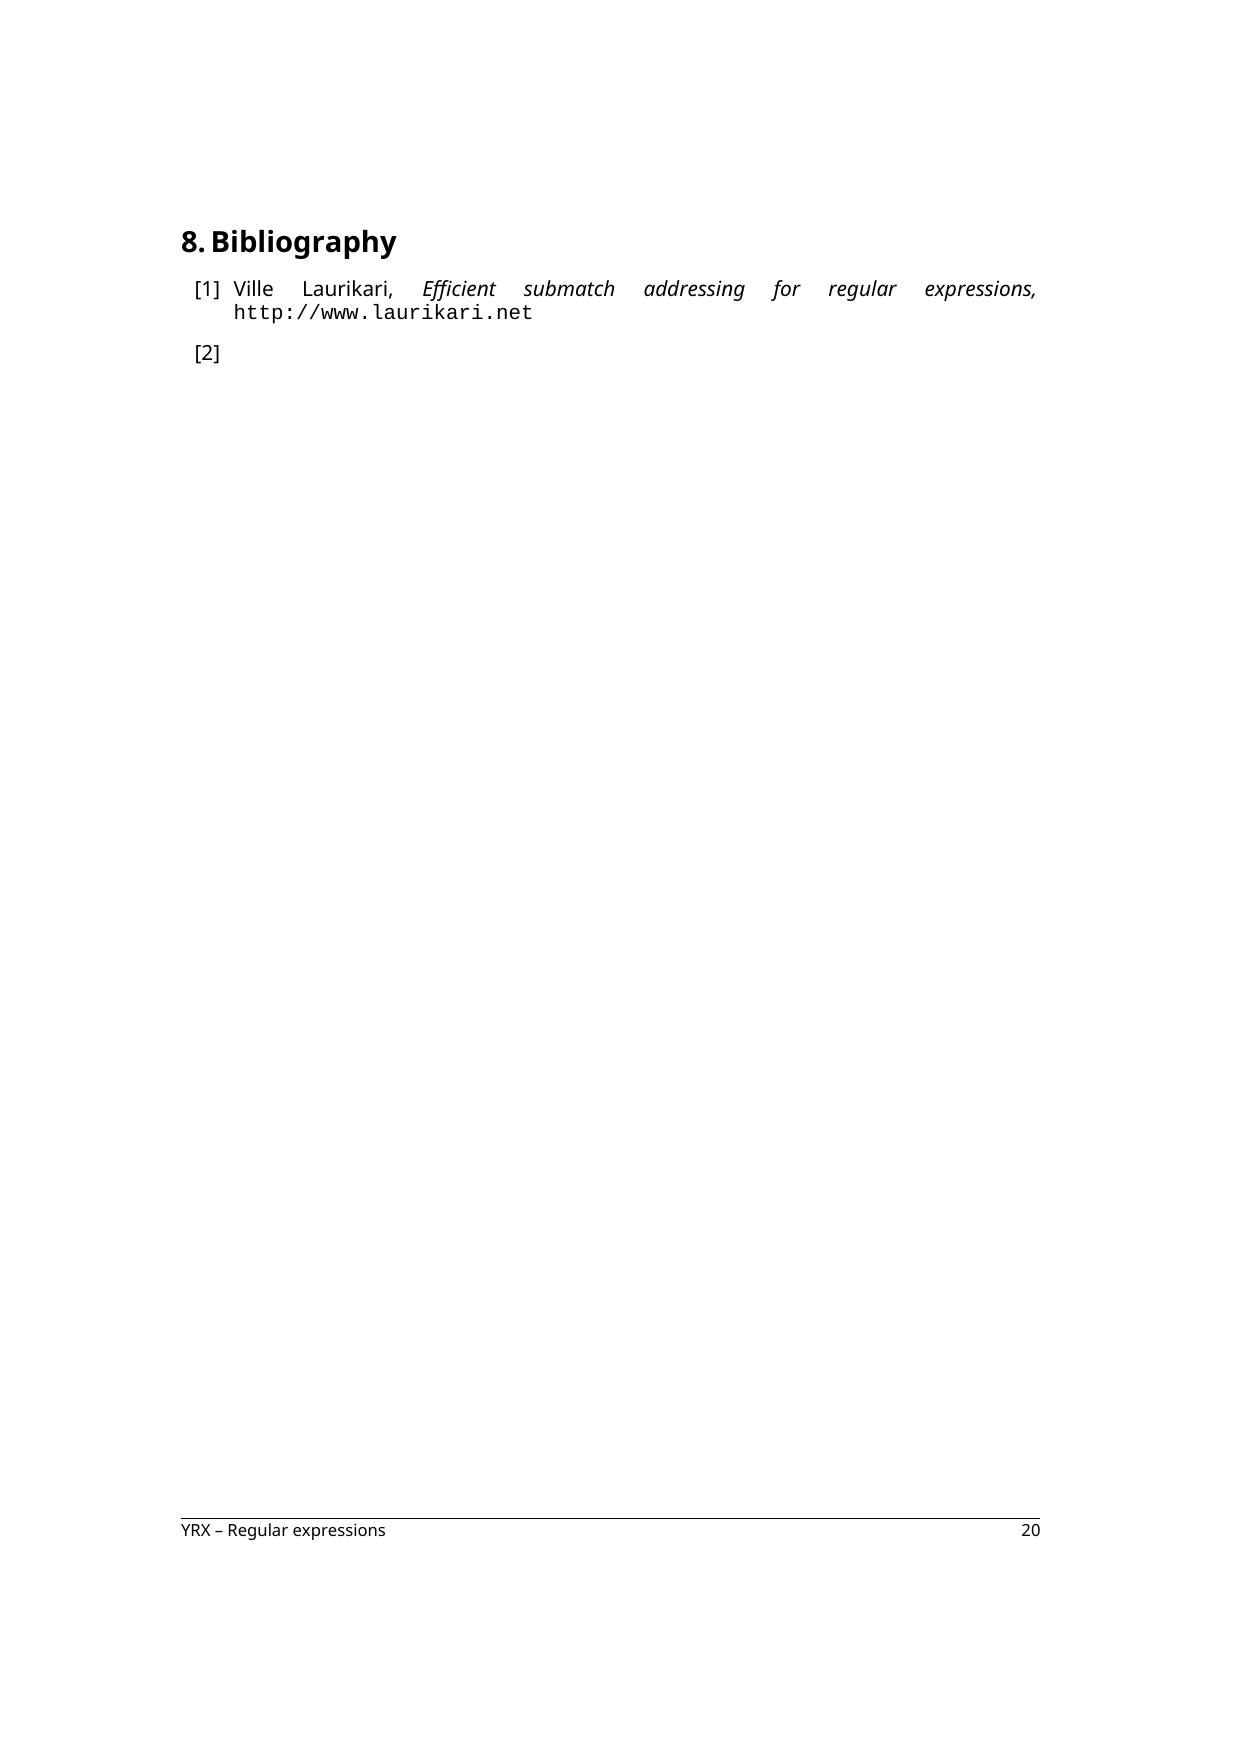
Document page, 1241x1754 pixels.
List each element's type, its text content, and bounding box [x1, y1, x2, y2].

text [1] Ville Laurikari, Efficient submatch addressing for regular expressions, http://www.laurikari.net [194, 274, 1040, 326]
subtitle Bibliography [181, 221, 1040, 261]
text [2] [194, 338, 1040, 367]
